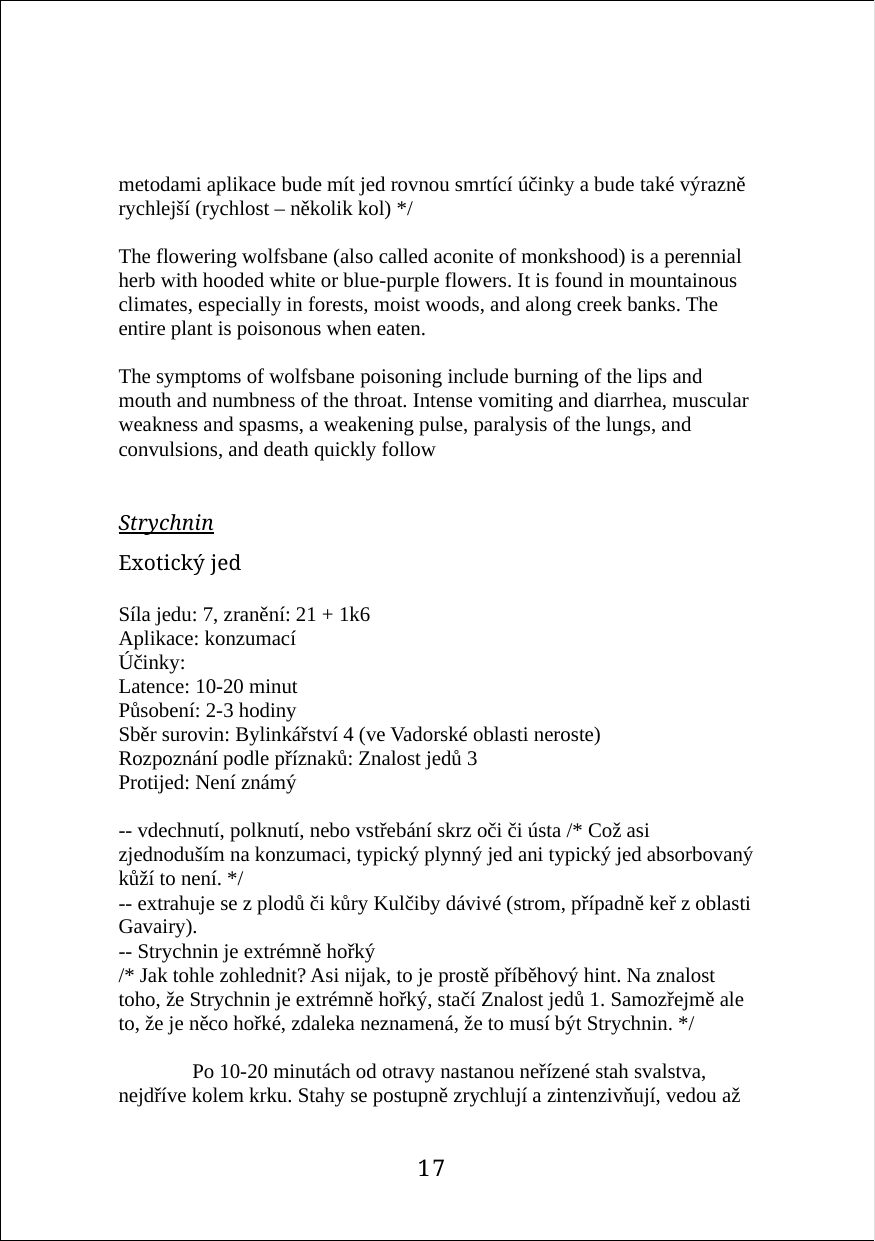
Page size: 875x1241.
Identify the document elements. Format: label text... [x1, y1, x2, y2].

subtitle Strychnin [118, 508, 756, 537]
text Exotický jed [118, 548, 756, 577]
text Protijed: Není známý [118, 770, 756, 794]
text Působení: 2-3 hodiny [118, 698, 756, 722]
text -- extrahuje se z plodů či kůry Kulčiby dávivé (strom, případně keř z oblasti Gavairy). [118, 890, 756, 938]
text /* Jak tohle zohlednit? Asi nijak, to je prostě příběhový hint. Na znalost toho, že Strychnin je extrémně hořký, stačí Znalost jedů 1. Samozřejmě ale to, že je něco hořké, zdaleka neznamená, že to musí být Strychnin. */ [118, 963, 756, 1035]
text Síla jedu: 7, zranění: 21 + 1k6 [118, 602, 756, 626]
text Po 10-20 minutách od otravy nastanou neřízené stah svalstva, nejdříve kolem krku. Stahy se postupně zrychlují a zintenzivňují, vedou až [118, 1059, 756, 1107]
text Účinky: [118, 650, 756, 674]
text The symptoms of wolfsbane poisoning include burning of the lips and mouth and numbness of the throat. Intense vomiting and diarrhea, muscular weakness and spasms, a weakening pulse, paralysis of the lungs, and convulsions, and death quickly follow [118, 364, 756, 461]
text -- Strychnin je extrémně hořký [118, 938, 756, 963]
text Sběr surovin: Bylinkářství 4 (ve Vadorské oblasti neroste) [118, 722, 756, 746]
text -- vdechnutí, polknutí, nebo vstřebání skrz oči či ústa /* Což asi zjednoduším na konzumaci, typický plynný jed ani typický jed absorbovaný kůží to není. */ [118, 818, 756, 890]
text Aplikace: konzumací [118, 626, 756, 650]
text Latence: 10-20 minut [118, 674, 756, 698]
text Rozpoznání podle příznaků: Znalost jedů 3 [118, 746, 756, 770]
text The flowering wolfsbane (also called aconite of monkshood) is a perennial herb with hooded white or blue-purple flowers. It is found in mountainous climates, especially in forests, moist woods, and along creek banks. The entire plant is poisonous when eaten. [118, 244, 756, 340]
text metodami aplikace bude mít jed rovnou smrtící účinky a bude také výrazně rychlejší (rychlost – několik kol) */ [118, 172, 756, 220]
